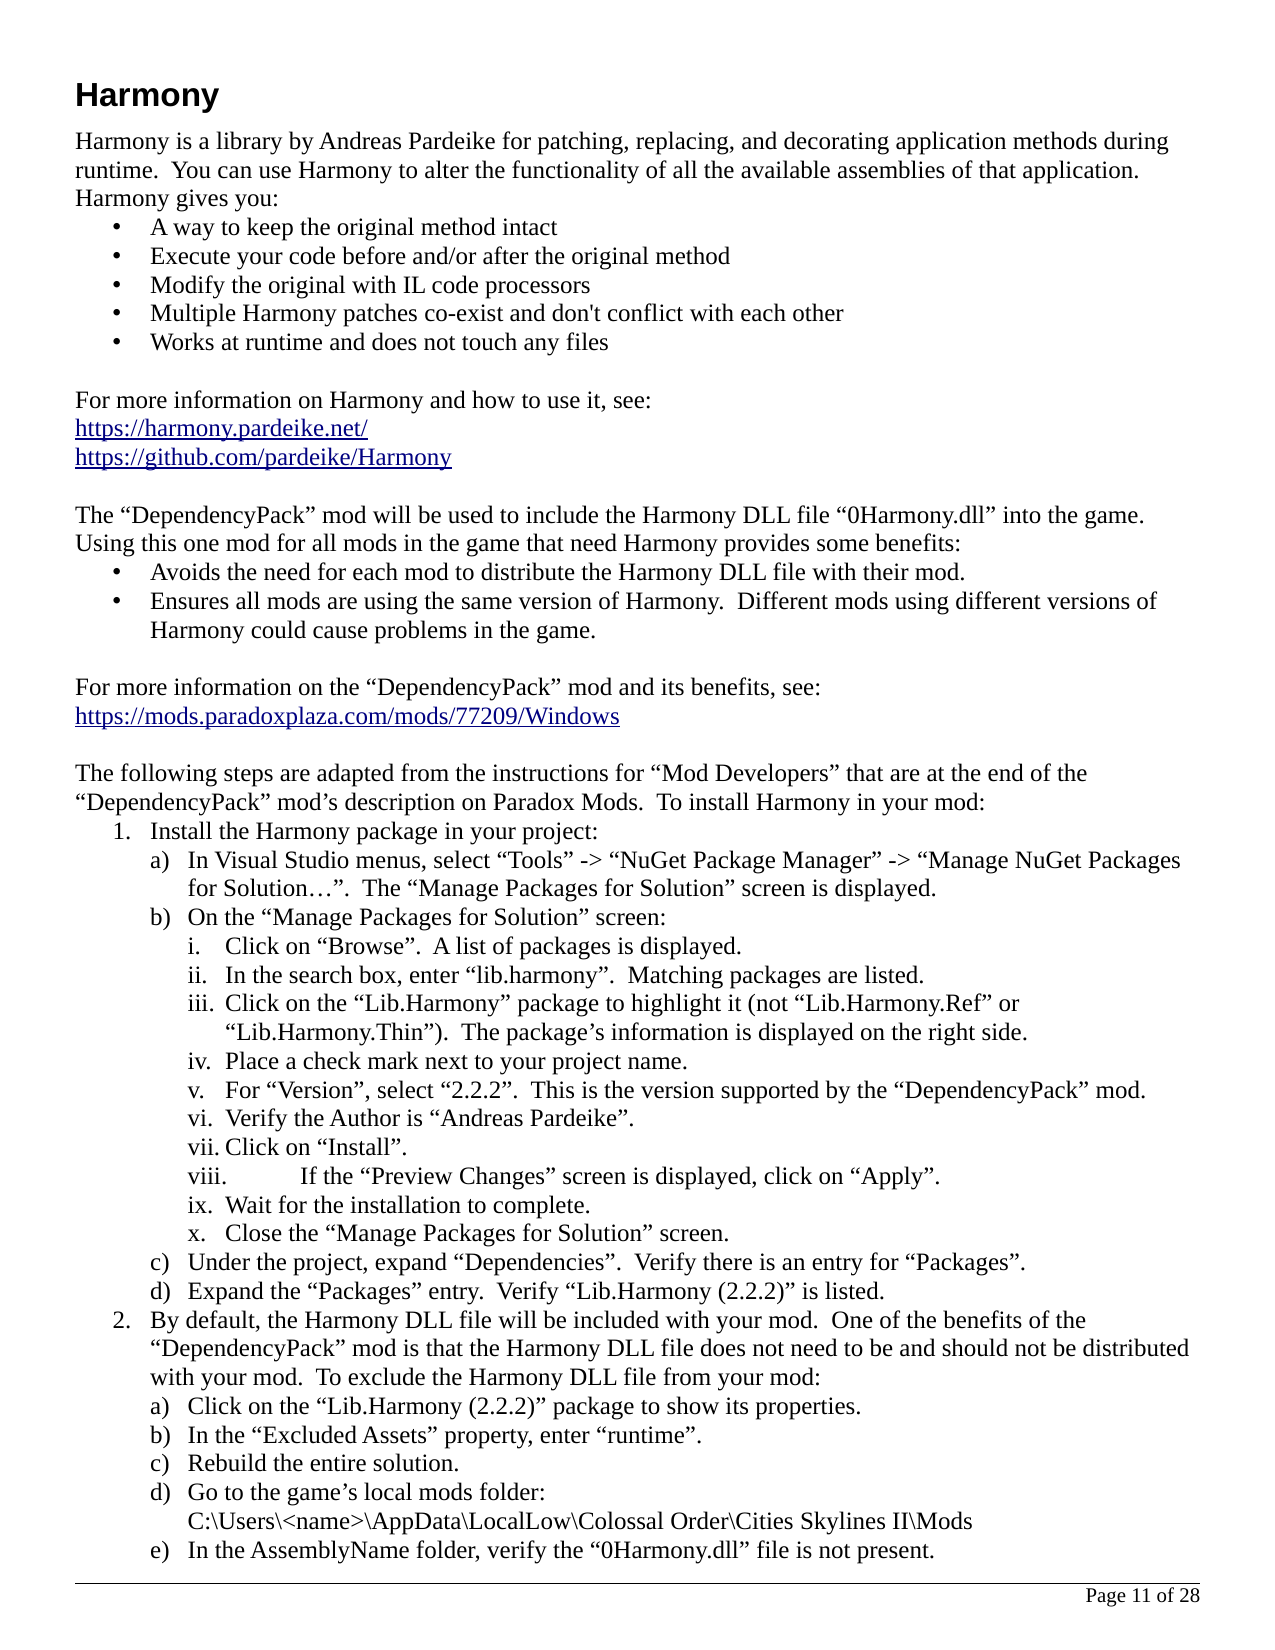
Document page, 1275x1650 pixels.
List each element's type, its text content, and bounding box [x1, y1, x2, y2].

list By default, the Harmony DLL file will be included with your mod. One of the benefits of the “DependencyPack” mod is that the Harmony DLL file does not need to be and should not be distributed with your mod. To exclude the Harmony DLL file from your mod: [112, 1305, 1200, 1391]
list Execute your code before and/or after the original method [112, 241, 1200, 270]
subtitle Harmony [75, 75, 1200, 113]
list On the “Manage Packages for Solution” screen: [150, 902, 1200, 931]
list Place a check mark next to your project name. [187, 1046, 1200, 1075]
list Click on the “Lib.Harmony (2.2.2)” package to show its properties. [150, 1391, 1200, 1420]
list Wait for the installation to complete. [187, 1190, 1200, 1218]
list Avoids the need for each mod to distribute the Harmony DLL file with their mod. [112, 557, 1200, 586]
list If the “Preview Changes” screen is displayed, click on “Apply”. [187, 1161, 1200, 1190]
list In the “Excluded Assets” property, enter “runtime”. [150, 1420, 1200, 1448]
list In the search box, enter “lib.harmony”. Matching packages are listed. [187, 960, 1200, 988]
list Click on “Install”. [187, 1132, 1200, 1161]
list For “Version”, select “2.2.2”. This is the version supported by the “DependencyPack” mod. [187, 1075, 1200, 1103]
list Click on the “Lib.Harmony” package to highlight it (not “Lib.Harmony.Ref” or “Lib.Harmony.Thin”). The package’s information is displayed on the right side. [187, 988, 1200, 1046]
list In the AssemblyName folder, verify the “0Harmony.dll” file is not present. [150, 1535, 1200, 1563]
list Under the project, expand “Dependencies”. Verify there is an entry for “Packages”. [150, 1247, 1200, 1276]
list Install the Harmony package in your project: [112, 816, 1200, 845]
text For more information on the “DependencyPack” mod and its benefits, see: https://mods.paradoxplaza.com/mods/77209/Windows [75, 672, 1200, 730]
text The “DependencyPack” mod will be used to include the Harmony DLL file “0Harmony.dll” into the game. Using this one mod for all mods in the game that need Harmony provides some benefits: [75, 500, 1200, 557]
list Multiple Harmony patches co-exist and don't conflict with each other [112, 298, 1200, 327]
list Modify the original with IL code processors [112, 270, 1200, 298]
list Verify the Author is “Andreas Pardeike”. [187, 1103, 1200, 1132]
list Expand the “Packages” entry. Verify “Lib.Harmony (2.2.2)” is listed. [150, 1276, 1200, 1305]
text The following steps are adapted from the instructions for “Mod Developers” that are at the end of the “DependencyPack” mod’s description on Paradox Mods. To install Harmony in your mod: [75, 758, 1200, 816]
list Click on “Browse”. A list of packages is displayed. [187, 931, 1200, 960]
list In Visual Studio menus, select “Tools” -> “NuGet Package Manager” -> “Manage NuGet Packages for Solution…”. The “Manage Packages for Solution” screen is displayed. [150, 845, 1200, 902]
list Rebuild the entire solution. [150, 1448, 1200, 1477]
list Go to the game’s local mods folder: C:\Users\<name>\AppData\LocalLow\Colossal Order\Cities Skylines II\Mods [150, 1477, 1200, 1535]
list Works at runtime and does not touch any files [112, 327, 1200, 356]
list Close the “Manage Packages for Solution” screen. [187, 1218, 1200, 1247]
text For more information on Harmony and how to use it, see: https://harmony.pardeike.net/ https://github.com/pardeike/Harmony [75, 385, 1200, 471]
list A way to keep the original method intact [112, 212, 1200, 241]
list Ensures all mods are using the same version of Harmony. Different mods using different versions of Harmony could cause problems in the game. [112, 586, 1200, 643]
text Harmony is a library by Andreas Pardeike for patching, replacing, and decorating application methods during runtime. You can use Harmony to alter the functionality of all the available assemblies of that application. Harmony gives you: [75, 126, 1200, 212]
